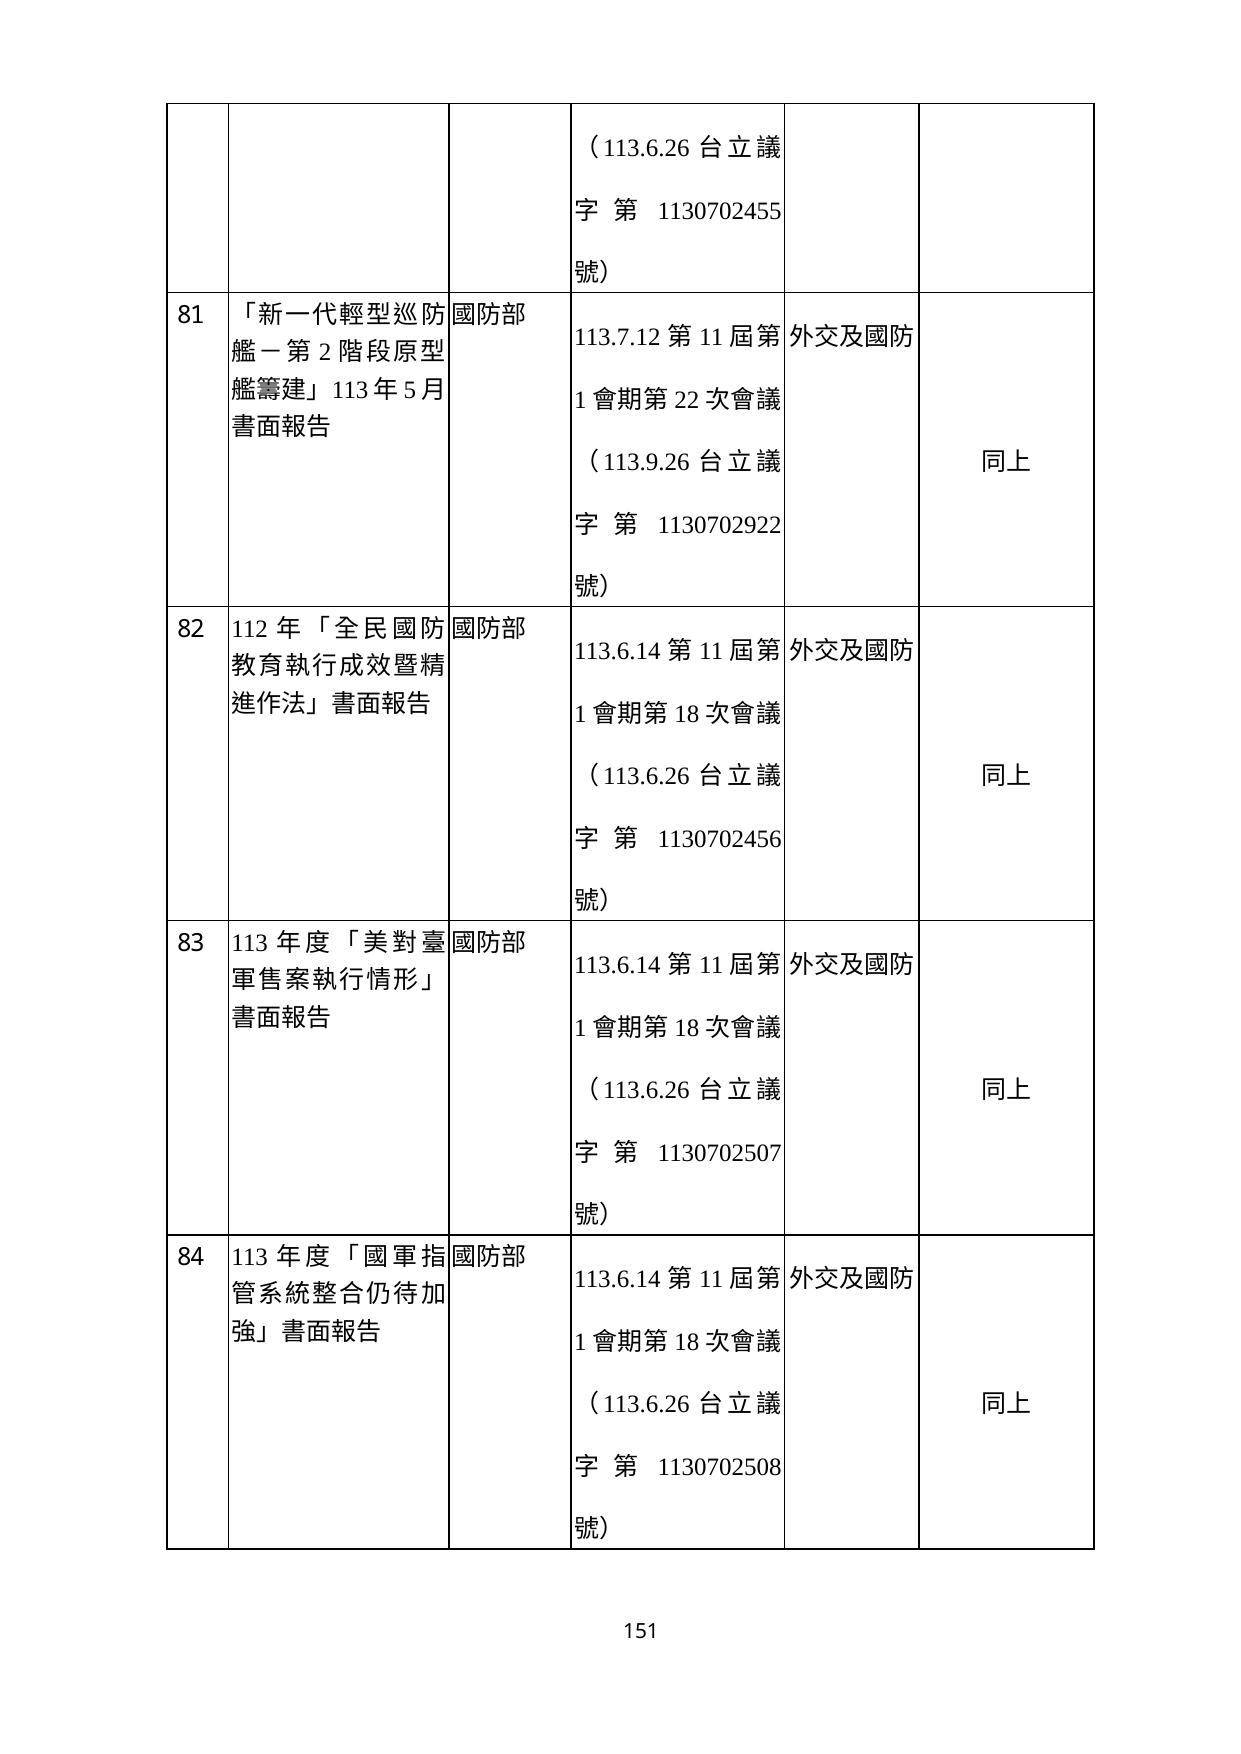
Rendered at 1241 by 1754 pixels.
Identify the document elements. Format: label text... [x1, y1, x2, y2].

table_cell 同上 [920, 921, 1093, 1234]
table_cell 113年度「美對臺軍售案執行情形」書面報告 [229, 921, 448, 1234]
table_cell 國防部 [450, 607, 570, 920]
table_cell 國防部 [450, 293, 570, 606]
table_cell 113.6.14第11屆第1會期第18次會議（113.6.26台立議字第1130702456號） [572, 607, 784, 920]
table_cell 國防部 [450, 921, 570, 1234]
table_cell 同上 [920, 293, 1093, 606]
table_cell 113.7.12第11屆第1會期第22次會議（113.9.26台立議字第1130702922號） [572, 293, 784, 606]
table_cell 112年「全民國防教育執行成效暨精進作法」書面報告 [229, 607, 448, 920]
table_cell 「新一代輕型巡防艦－第2階段原型艦籌建」113年5月書面報告 [229, 293, 448, 606]
table_cell 國防部 [450, 1236, 570, 1548]
table_cell [168, 293, 228, 606]
table_cell 113.6.14第11屆第1會期第18次會議（113.6.26台立議字第1130702507號） [572, 921, 784, 1234]
table_cell [920, 104, 1093, 292]
table_cell [168, 104, 228, 292]
table_cell 外交及國防 [785, 921, 918, 1234]
table_cell [785, 104, 918, 292]
table_cell 外交及國防 [785, 1236, 918, 1548]
table_cell 113.6.14第11屆第1會期第18次會議（113.6.26台立議字第1130702508號） [572, 1236, 784, 1548]
table_cell [168, 1236, 228, 1548]
table_cell （113.6.26台立議字第1130702455號） [572, 104, 784, 292]
table_cell 外交及國防 [785, 293, 918, 606]
table_cell [168, 607, 228, 920]
table_cell 同上 [920, 607, 1093, 920]
table_cell 外交及國防 [785, 607, 918, 920]
table_cell 113年度「國軍指管系統整合仍待加強」書面報告 [229, 1236, 448, 1548]
table_cell [450, 104, 570, 292]
table_cell [229, 104, 448, 292]
table_cell 同上 [920, 1236, 1093, 1548]
table_cell [168, 921, 228, 1234]
